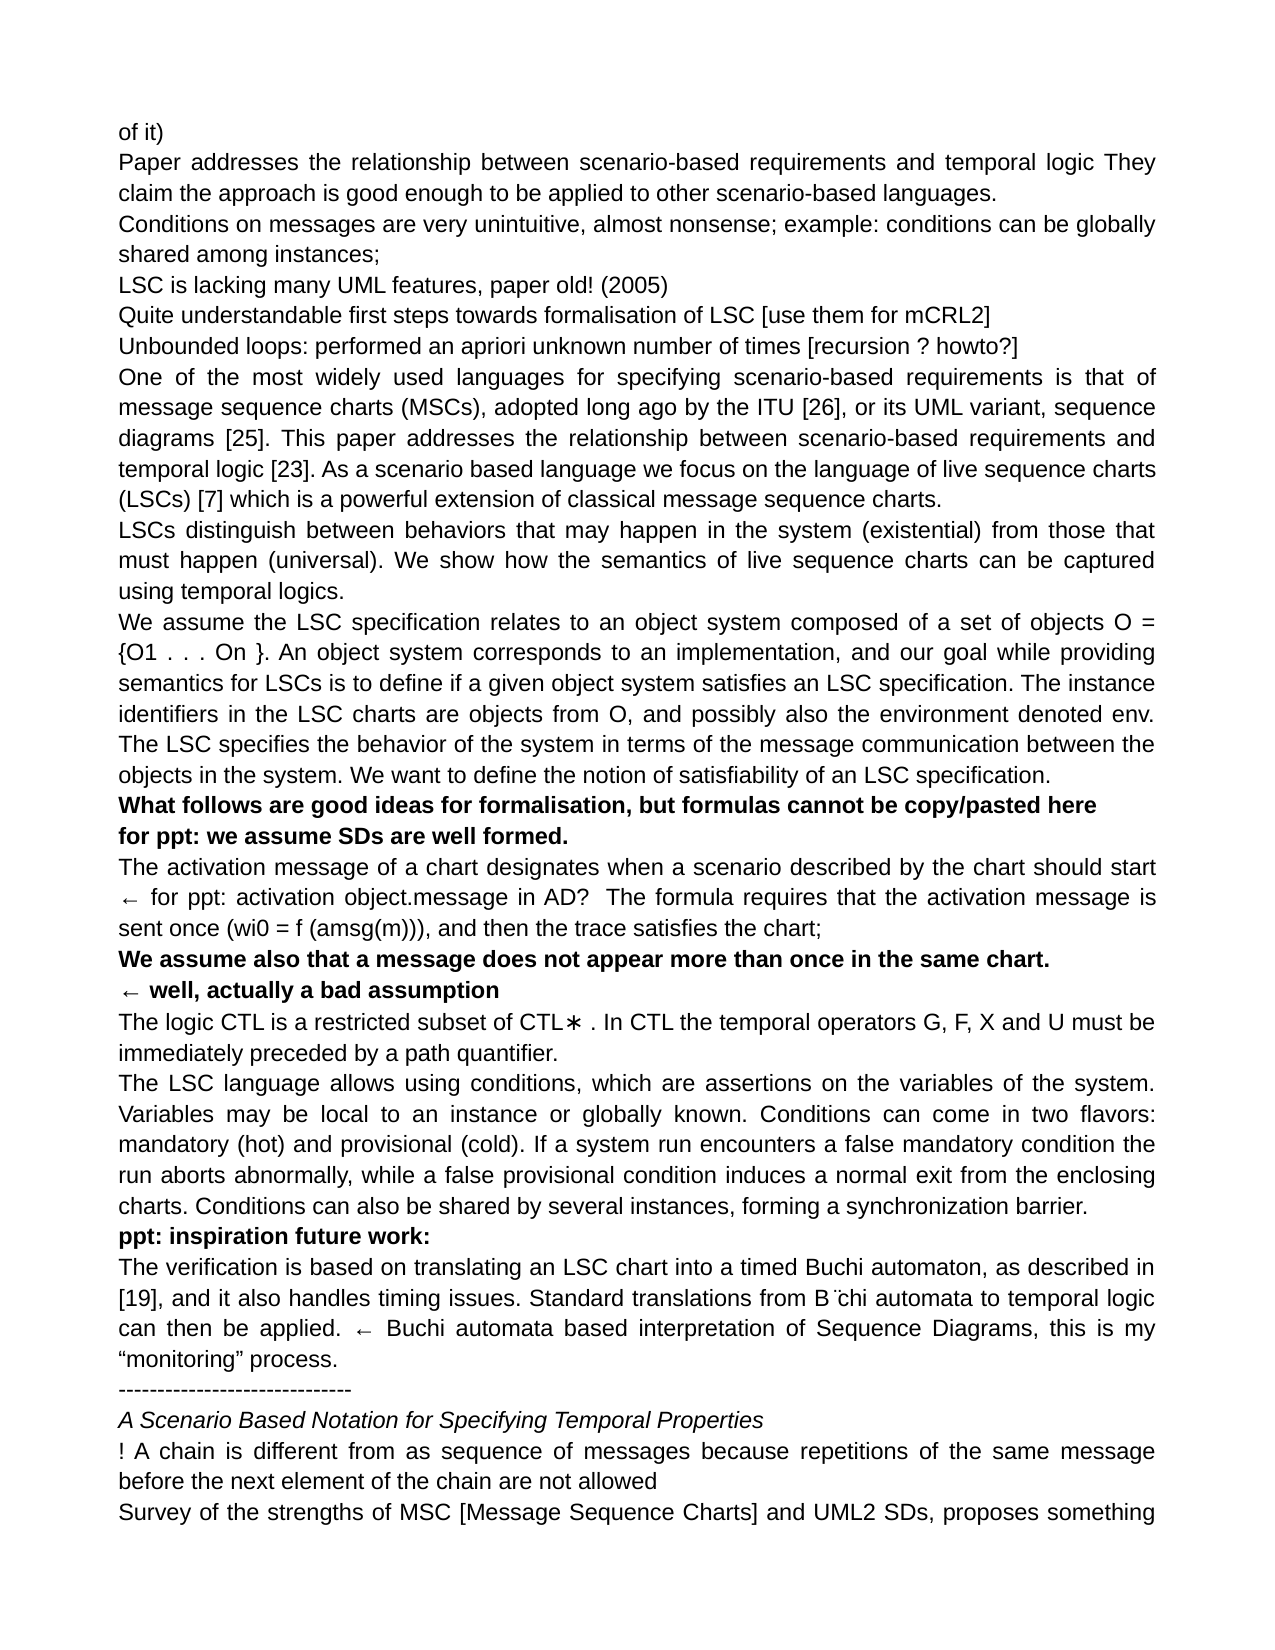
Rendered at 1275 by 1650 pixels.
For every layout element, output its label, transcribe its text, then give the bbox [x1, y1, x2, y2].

text for ppt: we assume SDs are well formed. [118, 822, 1157, 849]
text What follows are good ideas for formalisation, but formulas cannot be copy/pasted here [118, 792, 1157, 819]
text LSCs distinguish between behaviors that may happen in the system (existential) from those that must happen (universal). We show how the semantics of live sequence charts can be captured using temporal logics. [118, 516, 1157, 604]
text A Scenario Based Notation for Specifying Temporal Properties [118, 1406, 1157, 1433]
text The logic CTL is a restricted subset of CTL∗ . In CTL the temporal operators G, F, X and U must be immediately preceded by a path quantifier. [118, 1008, 1157, 1066]
text The verification is based on translating an LSC chart into a timed Buchi automaton, as described in [19], and it also handles timing issues. Standard translations from B ̈chi automata to temporal logic can then be applied. ← Buchi automata based interpretation of Sequence Diagrams, this is my “monitoring” process. [118, 1253, 1157, 1372]
text LSC is lacking many UML features, paper old! (2005) [118, 271, 1157, 298]
text The activation message of a chart designates when a scenario described by the chart should start ← for ppt: activation object.message in AD? The formula requires that the activation message is sent once (wi0 = f (amsg(m))), and then the trace satisfies the chart; [118, 853, 1157, 941]
text Survey of the strengths of MSC [Message Sequence Charts] and UML2 SDs, proposes something [118, 1498, 1157, 1525]
text We assume the LSC specification relates to an object system composed of a set of objects O = {O1 . . . On }. An object system corresponds to an implementation, and our goal while providing semantics for LSCs is to define if a given object system satisfies an LSC specification. The instance identifiers in the LSC charts are objects from O, and possibly also the environment denoted env. The LSC specifies the behavior of the system in terms of the message communication between the objects in the system. We want to define the notion of satisfiability of an LSC specification. [118, 608, 1157, 788]
text Unbounded loops: performed an apriori unknown number of times [recursion ? howto?] [118, 332, 1157, 359]
text ← well, actually a bad assumption [118, 976, 1157, 1004]
text Conditions on messages are very unintuitive, almost nonsense; example: conditions can be globally shared among instances; [118, 210, 1157, 267]
text One of the most widely used languages for specifying scenario-based requirements is that of message sequence charts (MSCs), adopted long ago by the ITU [26], or its UML variant, sequence diagrams [25]. This paper addresses the relationship between scenario-based requirements and temporal logic [23]. As a scenario based language we focus on the language of live sequence charts (LSCs) [7] which is a powerful extension of classical message sequence charts. [118, 363, 1157, 512]
text The LSC language allows using conditions, which are assertions on the variables of the system. Variables may be local to an instance or globally known. Conditions can come in two flavors: mandatory (hot) and provisional (cold). If a system run encounters a false mandatory condition the run aborts abnormally, while a false provisional condition induces a normal exit from the enclosing charts. Conditions can also be shared by several instances, forming a synchronization barrier. [118, 1069, 1157, 1219]
text We assume also that a message does not appear more than once in the same chart. [118, 945, 1157, 972]
text of it) [118, 118, 1157, 145]
text ! A chain is different from as sequence of messages because repetitions of the same message before the next element of the chain are not allowed [118, 1437, 1157, 1494]
text Quite understandable first steps towards formalisation of LSC [use them for mCRL2] [118, 302, 1157, 329]
text ppt: inspiration future work: [118, 1223, 1157, 1249]
text ------------------------------ [118, 1376, 1157, 1403]
text Paper addresses the relationship between scenario-based requirements and temporal logic They claim the approach is good enough to be applied to other scenario-based languages. [118, 149, 1157, 206]
